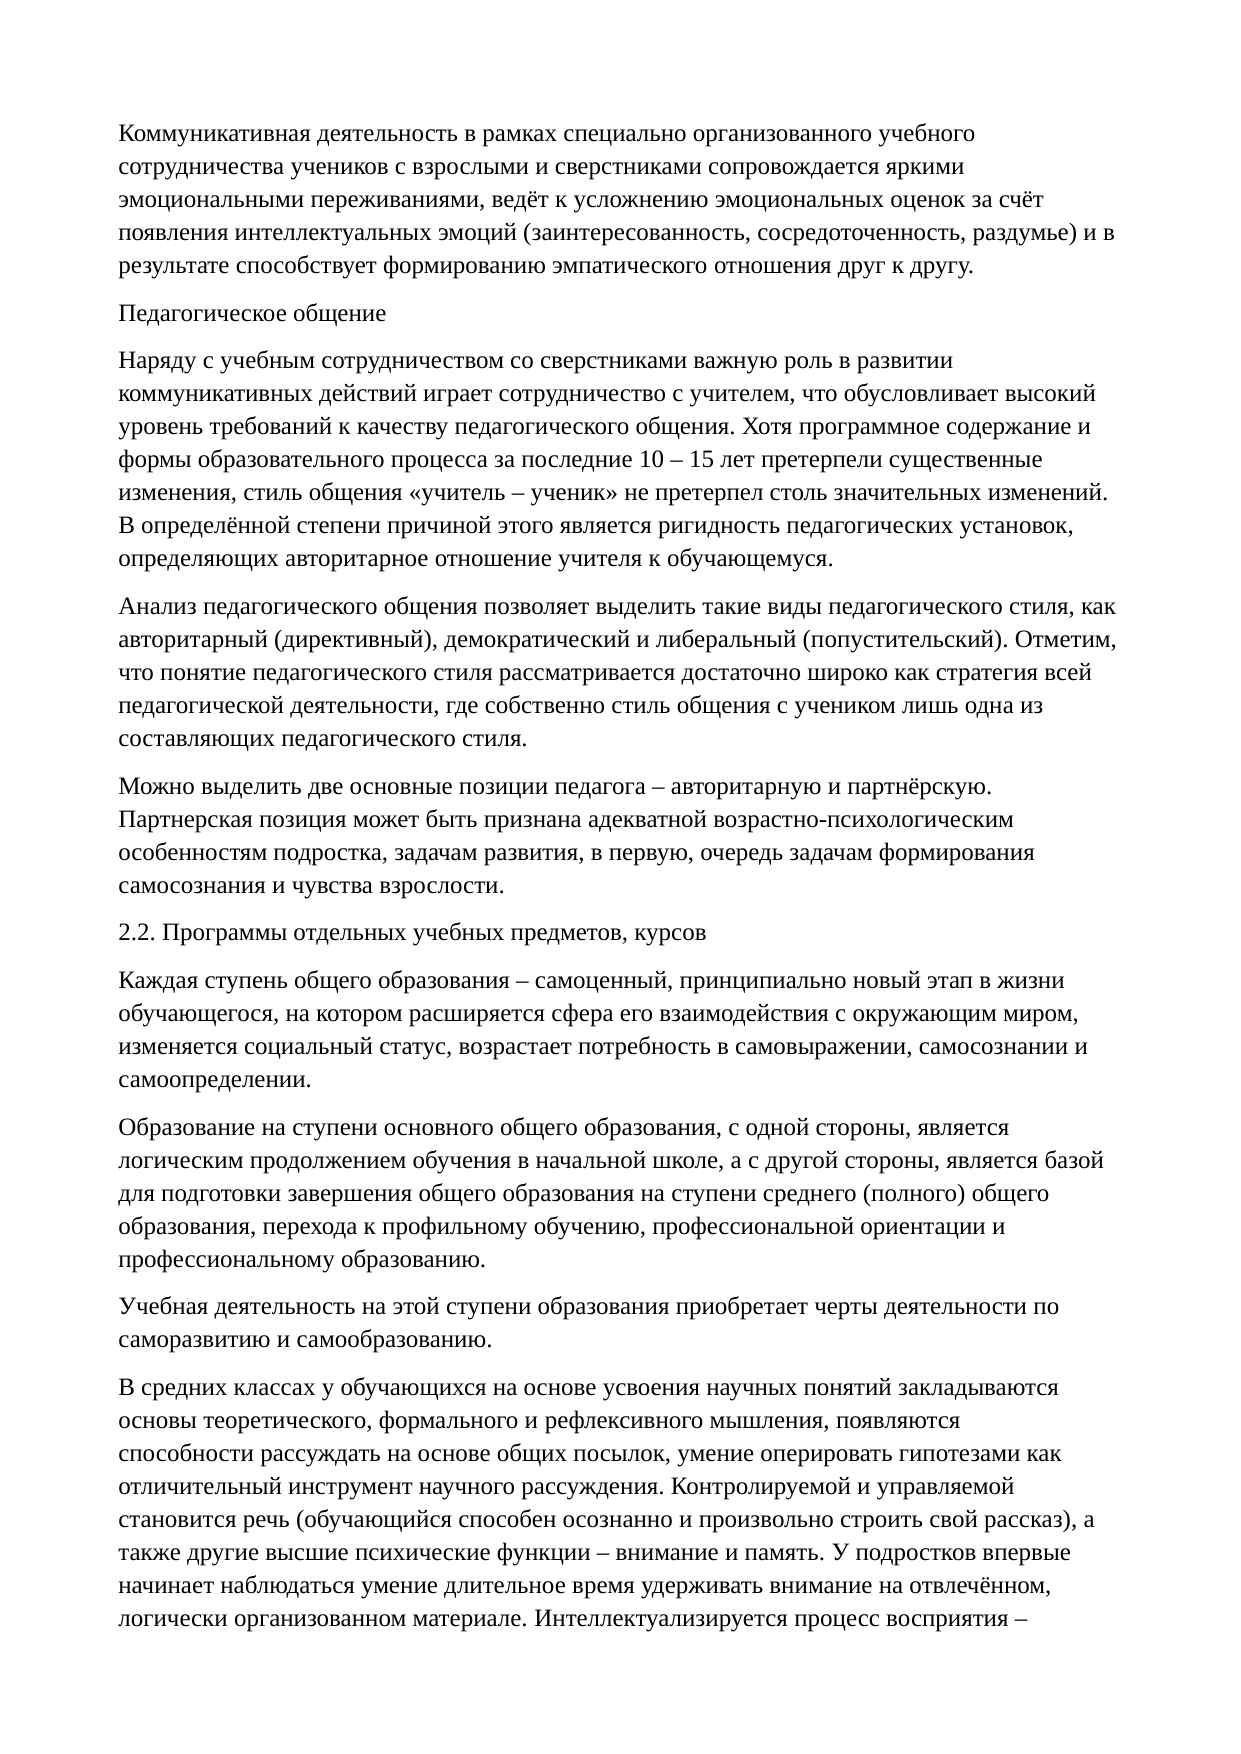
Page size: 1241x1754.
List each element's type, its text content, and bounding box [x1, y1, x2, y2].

text В средних классах у обучающихся на основе усвоения научных понятий закладываются основы теоретического, формального и рефлексивного мышления, появляются способности рассуждать на основе общих посылок, умение оперировать гипотезами как отличительный инструмент научного рассуждения. Контролируемой и управляемой становится речь (обучающийся способен осознанно и произвольно строить свой рассказ), а также другие высшие психические функции – внимание и память. У подростков впервые начинает наблюдаться умение длительное время удерживать внимание на отвлечённом, логически организованном материале. Интеллектуализируется процесс восприятия – [118, 1372, 1122, 1632]
text Учебная деятельность на этой ступени образования приобретает черты деятельности по саморазвитию и самообразованию. [118, 1291, 1122, 1353]
text 2.2. Программы отдельных учебных предметов, курсов [118, 917, 1122, 946]
text Каждая ступень общего образования – самоценный, принципиально новый этап в жизни обучающегося, на котором расширяется сфера его взаимодействия с окружающим миром, изменяется социальный статус, возрастает потребность в самовыражении, самосознании и самоопределении. [118, 965, 1122, 1093]
text Педагогическое общение [118, 298, 1122, 327]
text Можно выделить две основные позиции педагога – авторитарную и партнёрскую. Партнерская позиция может быть признана адекватной возрастно-психологическим особенностям подростка, задачам развития, в первую, очередь задачам формирования самосознания и чувства взрослости. [118, 771, 1122, 899]
text Анализ педагогического общения позволяет выделить такие виды педагогического стиля, как авторитарный (директивный), демократический и либеральный (попустительский). Отметим, что понятие педагогического стиля рассматривается достаточно широко как стратегия всей педагогической деятельности, где собственно стиль общения с учеником лишь одна из составляющих педагогического стиля. [118, 591, 1122, 752]
text Наряду с учебным сотрудничеством со сверстниками важную роль в развитии коммуникативных действий играет сотрудничество с учителем, что обусловливает высокий уровень требований к качеству педагогического общения. Хотя программное содержание и формы образовательного процесса за последние 10 – 15 лет претерпели существенные изменения, стиль общения «учитель – ученик» не претерпел столь значительных изменений. В определённой степени причиной этого является ригидность педагогических установок, определяющих авторитарное отношение учителя к обучающемуся. [118, 345, 1122, 572]
text Образование на ступени основного общего образования, с одной стороны, является логическим продолжением обучения в начальной школе, а с другой стороны, является базой для подготовки завершения общего образования на ступени среднего (полного) общего образования, перехода к профильному обучению, профессиональной ориентации и профессиональному образованию. [118, 1112, 1122, 1273]
text Коммуникативная деятельность в рамках специально организованного учебного сотрудничества учеников с взрослыми и сверстниками сопровождается яркими эмоциональными переживаниями, ведёт к усложнению эмоциональных оценок за счёт появления интеллектуальных эмоций (заинтересованность, сосредоточенность, раздумье) и в результате способствует формированию эмпатического отношения друг к другу. [118, 118, 1122, 279]
